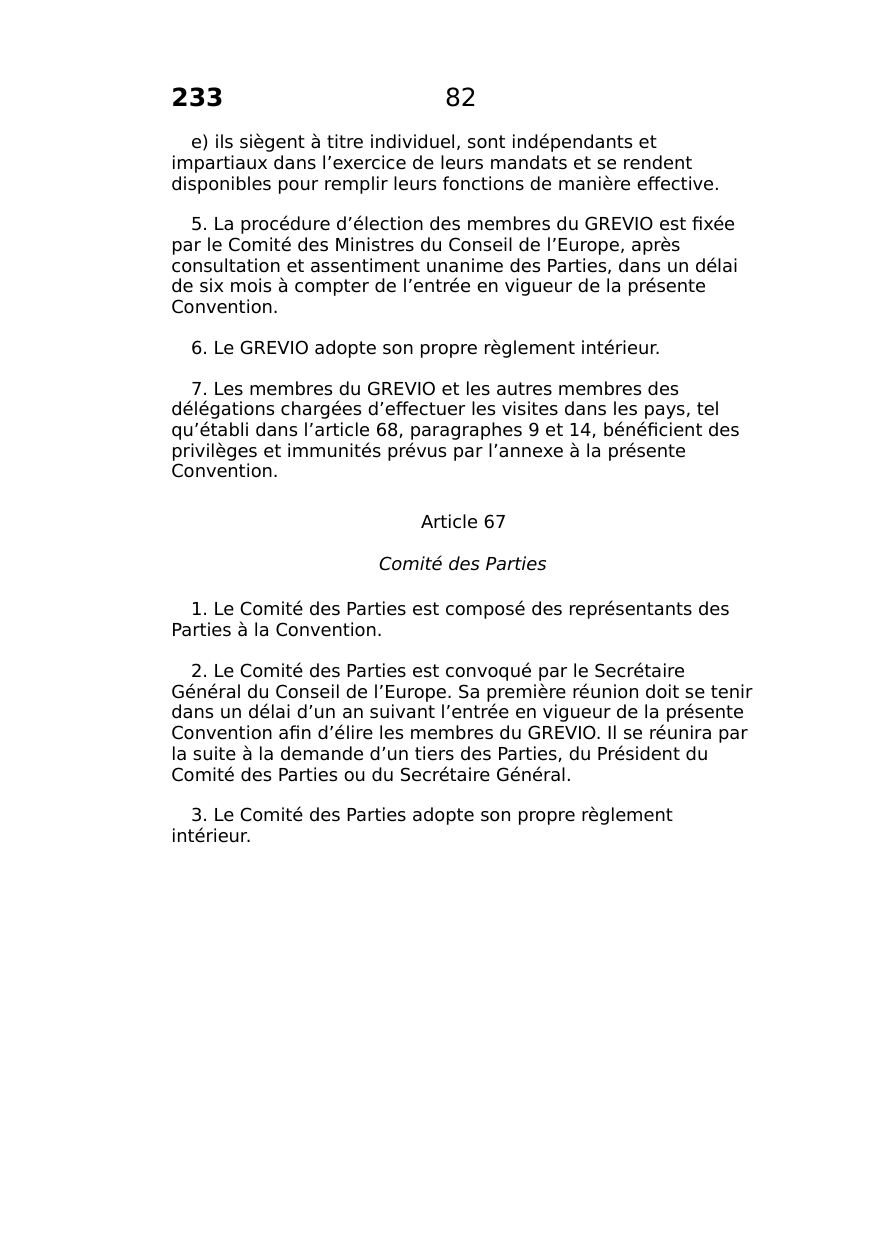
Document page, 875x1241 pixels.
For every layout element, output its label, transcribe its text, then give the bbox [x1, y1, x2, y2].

text e) ils siègent à titre individuel, sont indépendants et impartiaux dans l’exercice de leurs mandats et se rendent disponibles pour remplir leurs fonctions de manière effective. [171, 132, 756, 194]
text 5. La procédure d’élection des membres du GREVIO est fixée par le Comité des Ministres du Conseil de l’Europe, après consultation et assentiment unanime des Parties, dans un délai de six mois à compter de l’entrée en vigueur de la présente Convention. [171, 214, 756, 318]
text 2. Le Comité des Parties est convoqué par le Secrétaire Général du Conseil de l’Europe. Sa première réunion doit se tenir dans un délai d’un an suivant l’entrée en vigueur de la présente Convention afin d’élire les membres du GREVIO. Il se réunira par la suite à la demande d’un tiers des Parties, du Président du Comité des Parties ou du Secrétaire Général. [171, 661, 756, 785]
text 6. Le GREVIO adopte son propre règlement intérieur. [171, 338, 756, 358]
text 3. Le Comité des Parties adopte son propre règlement intérieur. [171, 805, 756, 847]
text 1. Le Comité des Parties est composé des représentants des Parties à la Convention. [171, 599, 756, 641]
subtitle Article 67 Comité des Parties [171, 512, 756, 574]
text 7. Les membres du GREVIO et les autres membres des délégations chargées d’effectuer les visites dans les pays, tel qu’établi dans l’article 68, paragraphes 9 et 14, bénéficient des privilèges et immunités prévus par l’annexe à la présente Convention. [171, 378, 756, 482]
